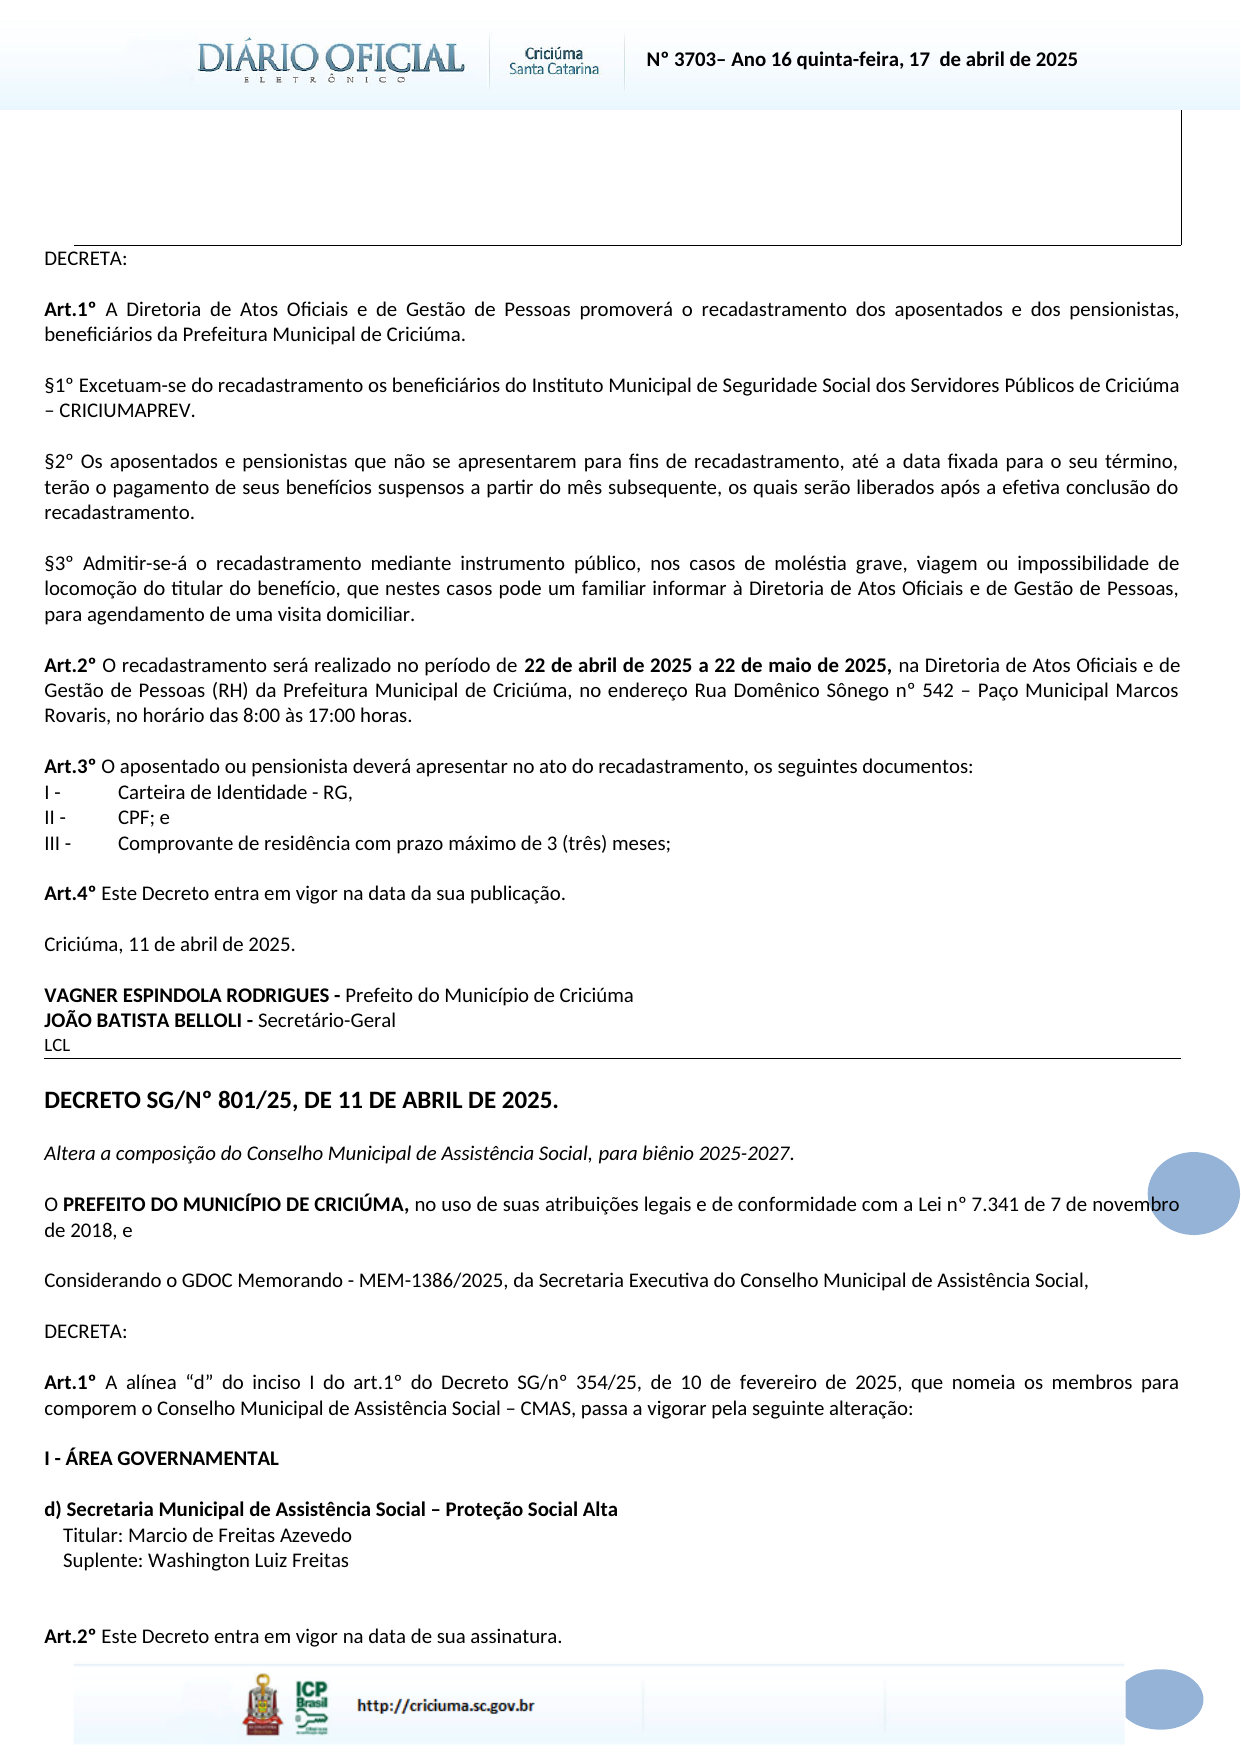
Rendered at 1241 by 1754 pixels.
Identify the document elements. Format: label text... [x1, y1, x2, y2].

text Art.1º A Diretoria de Atos Oficiais e de Gestão de Pessoas promoverá o recadastramento dos aposentados e dos pensionistas, beneficiários da Prefeitura Municipal de Criciúma. [44, 296, 1181, 347]
text DECRETO SG/Nº 801/25, DE 11 DE ABRIL DE 2025. [44, 1084, 1181, 1115]
text Considerando o GDOC Memorando - MEM-1386/2025, da Secretaria Executiva do Conselho Municipal de Assistência Social, [44, 1268, 1181, 1293]
text II - CPF; e [44, 804, 1181, 830]
text DECRETA: [44, 1318, 1181, 1344]
text Art.3º O aposentado ou pensionista deverá apresentar no ato do recadastramento, os seguintes documentos: [44, 753, 1181, 779]
text DECRETA: [44, 245, 1181, 271]
text JOÃO BATISTA BELLOLI - Secretário-Geral [44, 1008, 1181, 1033]
text d) Secretaria Municipal de Assistência Social – Proteção Social Alta [44, 1496, 1181, 1522]
text Art.4º Este Decreto entra em vigor na data da sua publicação. [44, 881, 1181, 906]
text Suplente: Washington Luiz Freitas [44, 1547, 1181, 1573]
text Titular: Marcio de Freitas Azevedo [44, 1522, 1181, 1547]
text §2º Os aposentados e pensionistas que não se apresentarem para fins de recadastramento, até a data fixada para o seu término, terão o pagamento de seus benefícios suspensos a partir do mês subsequente, os quais serão liberados após a efetiva conclusão do recadastramento. [44, 448, 1181, 525]
text III - Comprovante de residência com prazo máximo de 3 (três) meses; [44, 830, 1181, 855]
text I - Carteira de Identidade - RG, [44, 779, 1181, 804]
text LCL [44, 1033, 1181, 1058]
text O PREFEITO DO MUNICÍPIO DE CRICIÚMA, no uso de suas atribuições legais e de conformidade com a Lei nº 7.341 de 7 de novembro de 2018, e [44, 1191, 1181, 1242]
text Art.1º A alínea “d” do inciso I do art.1º do Decreto SG/nº 354/25, de 10 de fevereiro de 2025, que nomeia os membros para comporem o Conselho Municipal de Assistência Social – CMAS, passa a vigorar pela seguinte alteração: [44, 1369, 1181, 1420]
text VAGNER ESPINDOLA RODRIGUES - Prefeito do Município de Criciúma [44, 982, 1181, 1008]
text §1º Excetuam-se do recadastramento os beneficiários do Instituto Municipal de Seguridade Social dos Servidores Públicos de Criciúma – CRICIUMAPREV. [44, 372, 1181, 423]
text Altera a composição do Conselho Municipal de Assistência Social, para biênio 2025-2027. [44, 1141, 1181, 1166]
text Art.2º O recadastramento será realizado no período de 22 de abril de 2025 a 22 de maio de 2025, na Diretoria de Atos Oficiais e de Gestão de Pessoas (RH) da Prefeitura Municipal de Criciúma, no endereço Rua Domênico Sônego nº 542 – Paço Municipal Marcos Rovaris, no horário das 8:00 às 17:00 horas. [44, 652, 1181, 728]
text §3º Admitir-se-á o recadastramento mediante instrumento público, nos casos de moléstia grave, viagem ou impossibilidade de locomoção do titular do benefício, que nestes casos pode um familiar informar à Diretoria de Atos Oficiais e de Gestão de Pessoas, para agendamento de uma visita domiciliar. [44, 550, 1181, 626]
text Art.2º Este Decreto entra em vigor na data de sua assinatura. [44, 1623, 1181, 1649]
text Criciúma, 11 de abril de 2025. [44, 931, 1181, 957]
text I - ÁREA GOVERNAMENTAL [44, 1446, 1181, 1471]
